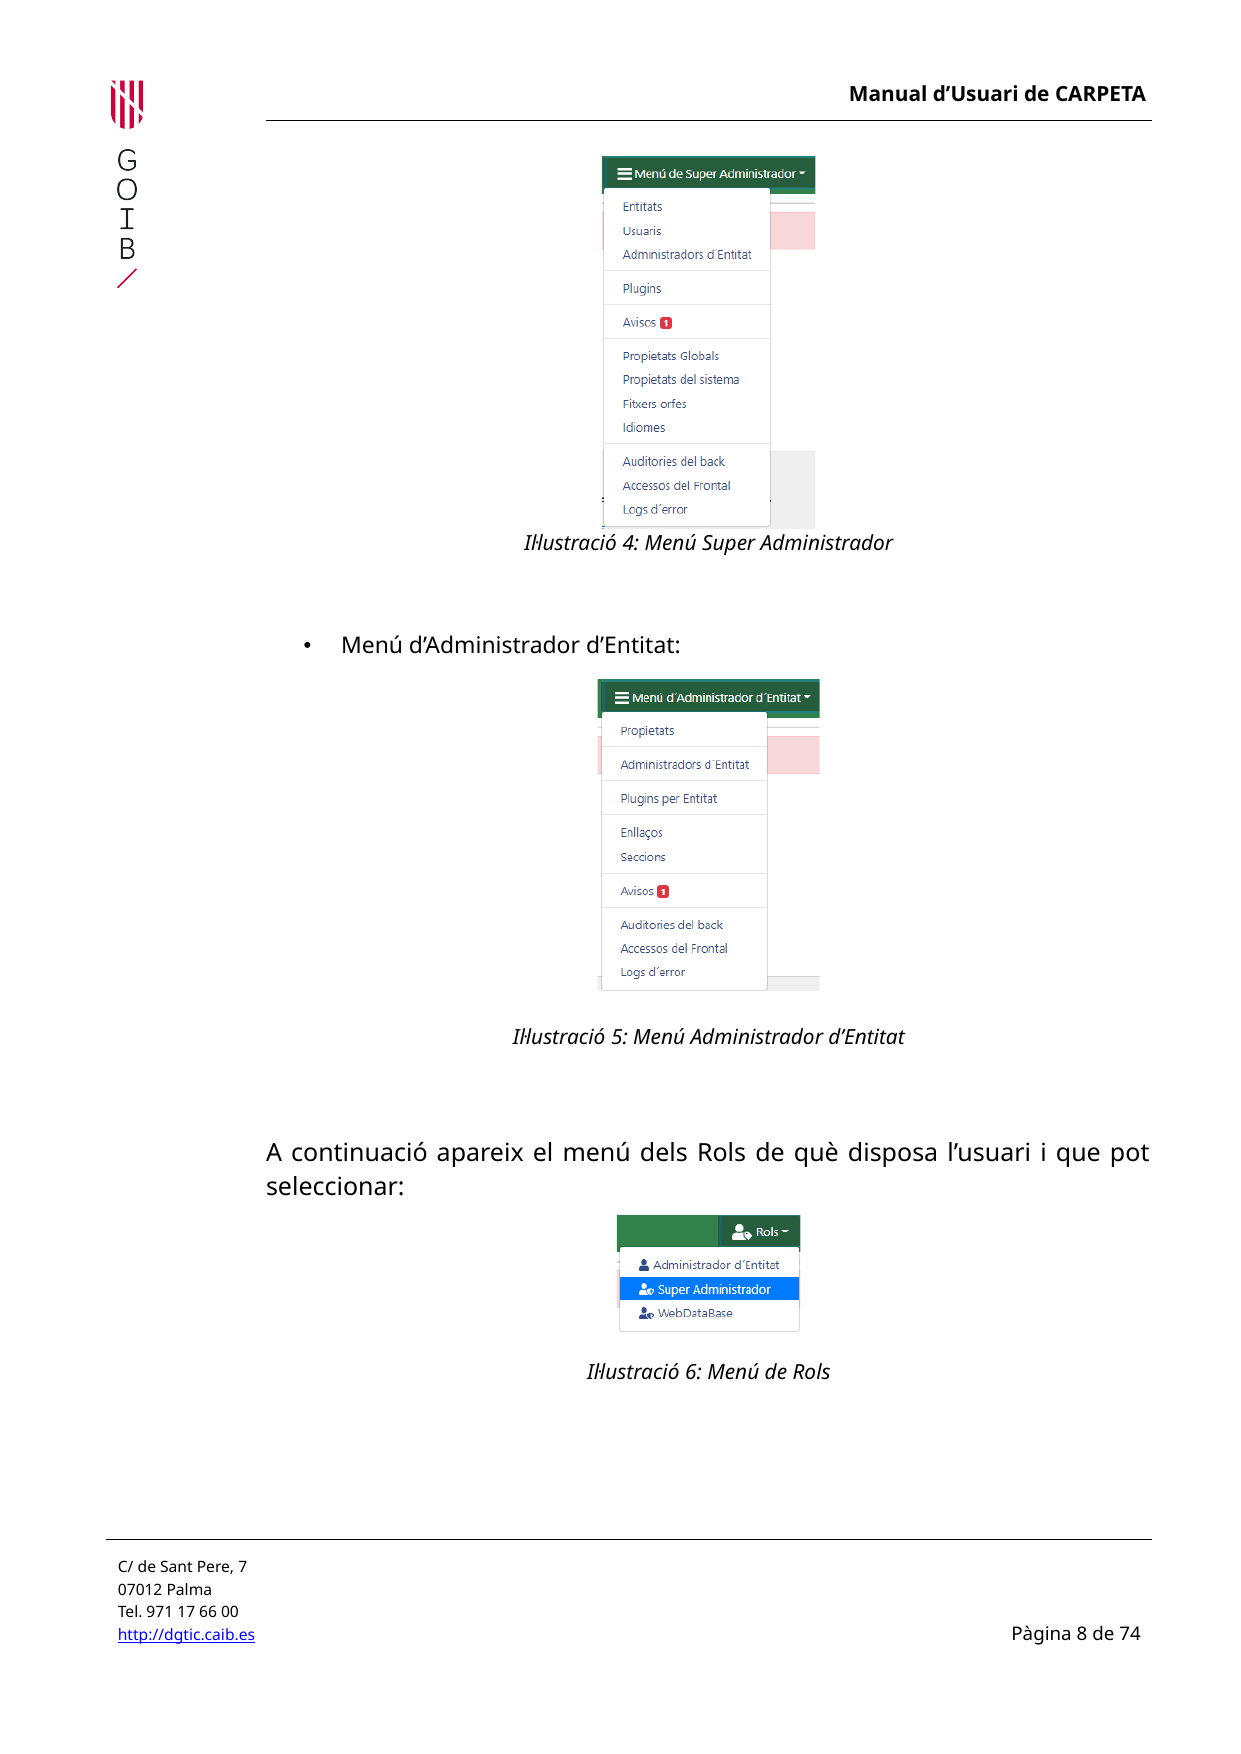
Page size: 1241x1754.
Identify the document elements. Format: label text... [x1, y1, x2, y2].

text A continuació apareix el menú dels Rols de què disposa l’usuari i que pot seleccionar: [266, 1134, 1152, 1203]
picture [601, 156, 816, 529]
picture [82, 57, 172, 319]
list Menú d’Administrador d’Entitat: [303, 628, 1152, 660]
text Il·lustració 5: Menú Administrador d’Entitat [266, 991, 1152, 1051]
text Il·lustració 6: Menú de Rols [266, 1228, 1152, 1386]
text Il·lustració 4: Menú Super Administrador [266, 529, 1152, 557]
picture [597, 679, 820, 991]
